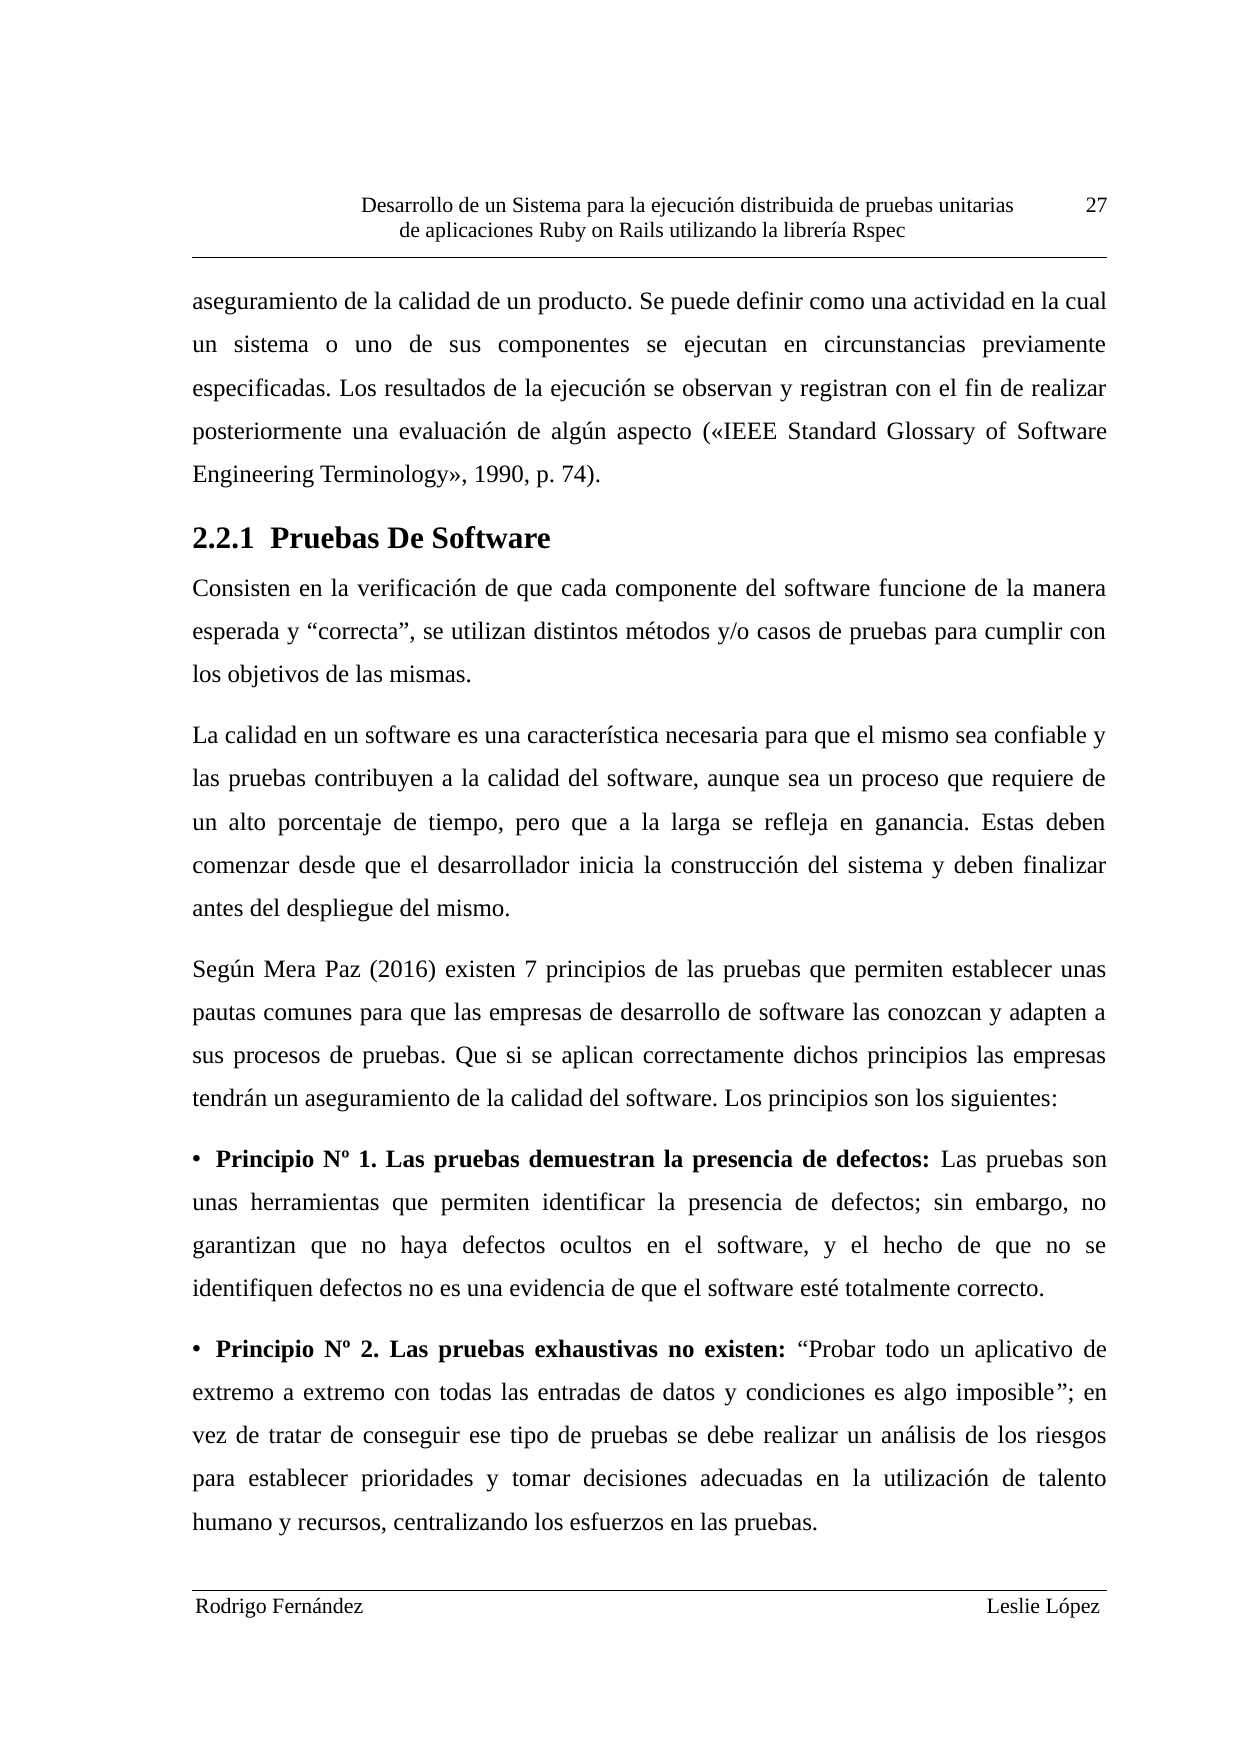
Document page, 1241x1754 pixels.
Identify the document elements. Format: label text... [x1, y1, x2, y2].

text Según Mera Paz (2016)⁠ existen 7 principios de las pruebas que permiten establecer unas pautas comunes para que las empresas de desarrollo de software las conozcan y adapten a sus procesos de pruebas. Que si se aplican correctamente dichos principios las empresas tendrán un aseguramiento de la calidad del software. Los principios son los siguientes: [192, 954, 1107, 1112]
subtitle Pruebas de Software [192, 520, 1107, 556]
text La calidad en un software es una característica necesaria para que el mismo sea confiable y las pruebas contribuyen a la calidad del software, aunque sea un proceso que requiere de un alto porcentaje de tiempo, pero que a la larga se refleja en ganancia. Estas deben comenzar desde que el desarrollador inicia la construcción del sistema y deben finalizar antes del despliegue del mismo. [192, 720, 1107, 922]
text Consisten en la verificación de que cada componente del software funcione de la manera esperada y “correcta”, se utilizan distintos métodos y/o casos de pruebas para cumplir con los objetivos de las mismas. [192, 573, 1107, 688]
list Principio Nº 2. Las pruebas exhaustivas no existen: “Probar todo un aplicativo de extremo a extremo con todas las entradas de datos y condiciones es algo imposible”; en vez de tratar de conseguir ese tipo de pruebas se debe realizar un análisis de los riesgos para establecer prioridades y tomar decisiones adecuadas en la utilización de talento humano y recursos, centralizando los esfuerzos en las pruebas. [192, 1334, 1107, 1535]
text aseguramiento de la calidad de un producto. Se puede definir como una actividad en la cual un sistema o uno de sus componentes se ejecutan en circunstancias previamente especificadas. Los resultados de la ejecución se observan y registran con el fin de realizar posteriormente una evaluación de algún aspecto («IEEE Standard Glossary of Software Engineering Terminology», 1990, p. 74). [192, 286, 1107, 488]
list Principio Nº 1. Las pruebas demuestran la presencia de defectos: Las pruebas son unas herramientas que permiten identificar la presencia de defectos; sin embargo, no garantizan que no haya defectos ocultos en el software, y el hecho de que no se identifiquen defectos no es una evidencia de que el software esté totalmente correcto. [192, 1144, 1107, 1302]
